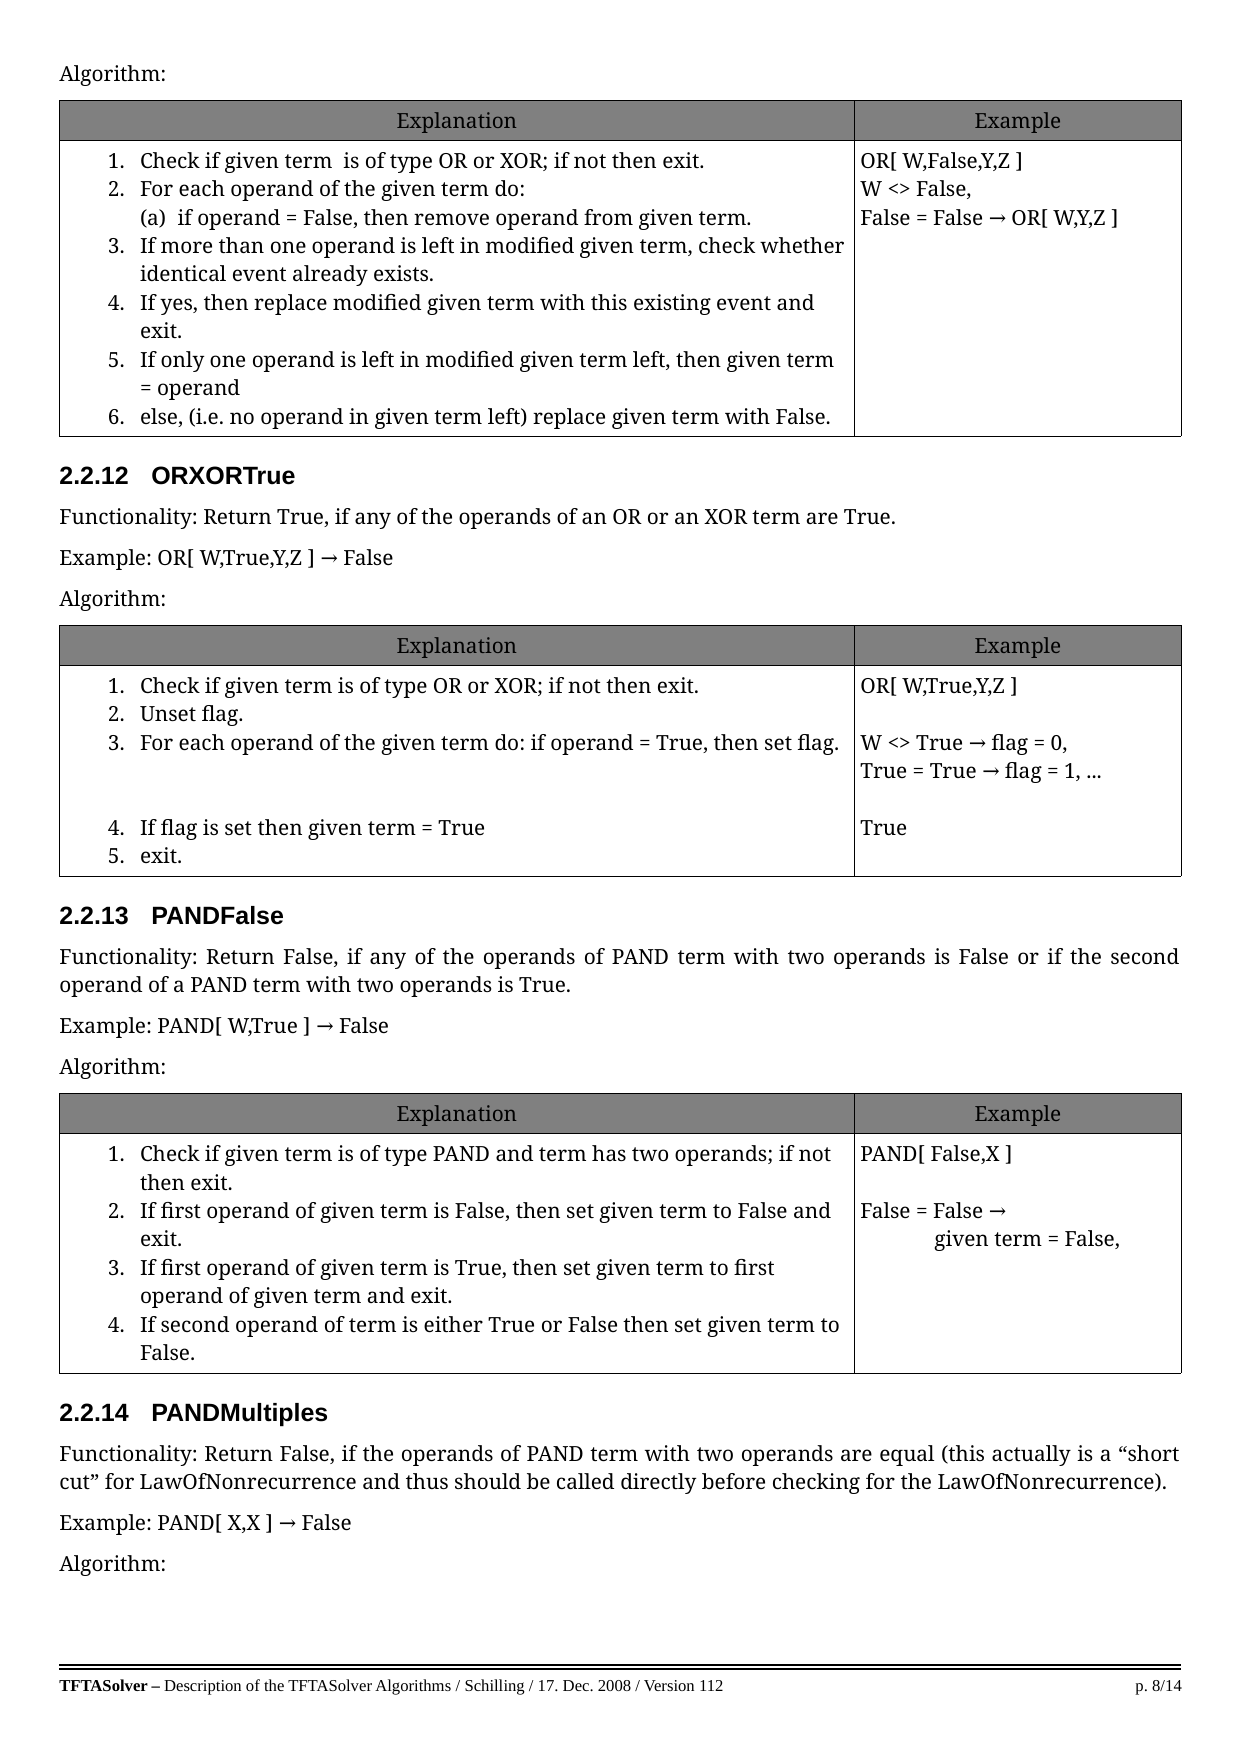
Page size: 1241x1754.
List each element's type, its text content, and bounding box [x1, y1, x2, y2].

table_cell OR[ W,False,Y,Z ] W <> False, False = False → OR[ W,Y,Z ] [855, 141, 1181, 436]
text Functionality: Return True, if any of the operands of an OR or an XOR term are True. [59, 502, 1181, 531]
text Algorithm: [59, 1052, 1181, 1081]
table_header Explanation [60, 1094, 854, 1133]
text Example: PAND[ W,True ] → False [59, 1011, 1181, 1040]
table_cell Check if given term is of type OR or XOR; if not then exit. Unset flag. For each operand of the given term do: if operand = True, then set flag. If flag is set then given term = True exit. [60, 666, 854, 876]
subtitle PANDMultiples [59, 1397, 1181, 1426]
table_header Example [855, 101, 1181, 140]
table_header Explanation [60, 101, 854, 140]
subtitle PANDFalse [59, 901, 1181, 929]
table_header Explanation [60, 626, 854, 665]
text Example: OR[ W,True,Y,Z ] → False [59, 543, 1181, 572]
table_header Example [855, 1094, 1181, 1133]
text Functionality: Return False, if the operands of PAND term with two operands are equal (this actually is a “short cut” for LawOfNonrecurrence and thus should be called directly before checking for the LawOfNonrecurrence). [59, 1439, 1181, 1496]
text Example: PAND[ X,X ] → False [59, 1508, 1181, 1537]
text Functionality: Return False, if any of the operands of PAND term with two operands is False or if the second operand of a PAND term with two operands is True. [59, 942, 1181, 999]
table_cell Check if given term is of type OR or XOR; if not then exit. For each operand of the given term do: if operand = False, then remove operand from given term. If more than one operand is left in modified given term, check whether identical event already exists. If yes, then replace modified given term with this existing event and exit. If only one operand is left in modified given term left, then given term = operand else, (i.e. no operand in given term left) replace given term with False. [60, 141, 854, 436]
table_cell PAND[ False,X ] False = False → given term = False, [855, 1134, 1181, 1372]
table_cell OR[ W,True,Y,Z ] W <> True → flag = 0, True = True → flag = 1, ... True [855, 666, 1181, 876]
table_header Example [855, 626, 1181, 665]
subtitle ORXORTrue [59, 461, 1181, 490]
text Algorithm: [59, 59, 1181, 87]
table_cell Check if given term is of type PAND and term has two operands; if not then exit. If first operand of given term is False, then set given term to False and exit. If first operand of given term is True, then set given term to first operand of given term and exit. If second operand of term is either True or False then set given term to False. [60, 1134, 854, 1372]
text Algorithm: [59, 1549, 1181, 1577]
text Algorithm: [59, 584, 1181, 613]
